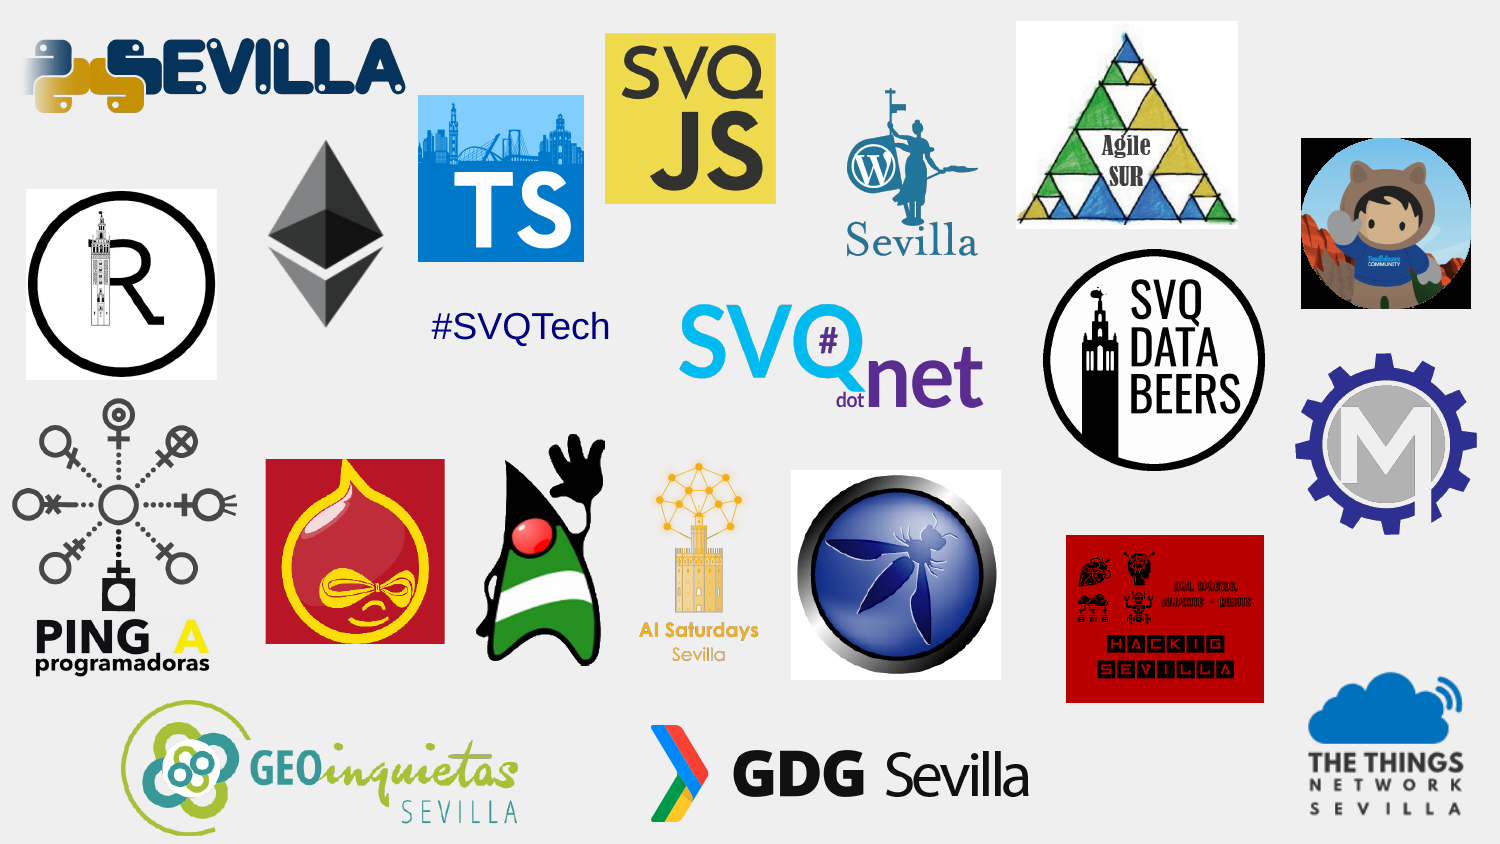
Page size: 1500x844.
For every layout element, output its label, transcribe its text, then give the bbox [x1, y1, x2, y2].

picture [12, 18, 584, 336]
text_box #SVQTech [416, 286, 625, 410]
picture [1066, 535, 1264, 703]
picture [1301, 138, 1471, 309]
picture [1286, 643, 1486, 842]
picture [638, 691, 1035, 844]
picture [1295, 353, 1477, 536]
picture [26, 189, 217, 380]
picture [624, 21, 1238, 680]
picture [121, 700, 518, 836]
picture [0, 386, 248, 680]
picture [476, 434, 605, 666]
picture [265, 459, 445, 644]
picture [605, 33, 776, 204]
picture [1043, 249, 1265, 471]
